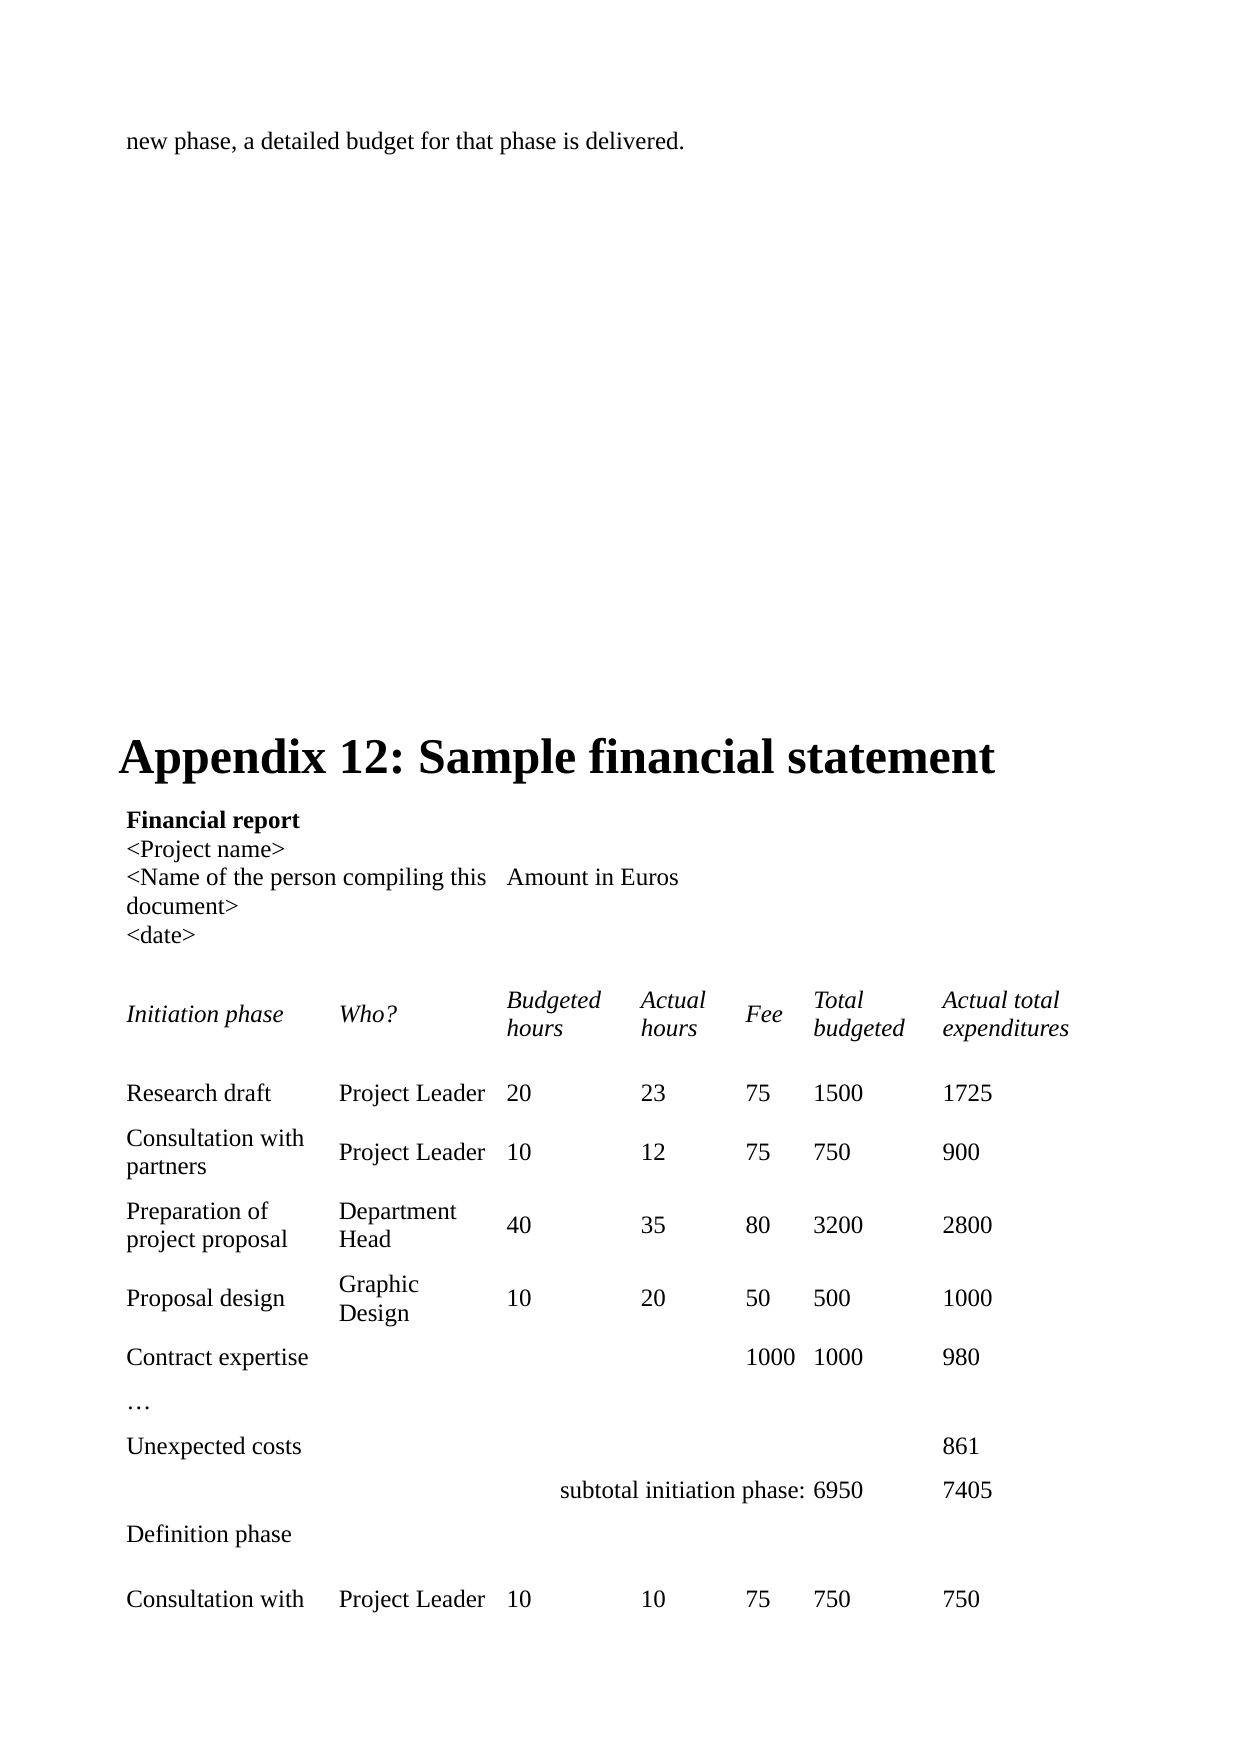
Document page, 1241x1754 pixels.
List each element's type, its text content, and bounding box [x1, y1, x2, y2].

table_cell Proposal design [118, 1261, 331, 1334]
table_cell [738, 1379, 805, 1423]
table_cell [499, 1423, 633, 1467]
table_cell 20 [499, 1071, 633, 1115]
table_cell Fee [738, 977, 805, 1050]
table_cell [934, 1379, 1122, 1423]
table_cell Project Leader [331, 1115, 498, 1188]
subtitle Appendix 12: Sample financial statement [118, 727, 1122, 785]
table_cell 50 [738, 1261, 805, 1334]
table_cell 980 [934, 1334, 1122, 1379]
table_cell Consultation with partners [118, 1115, 331, 1188]
table_cell [633, 1334, 738, 1379]
table_cell 10 [633, 1577, 738, 1621]
table_cell [331, 1379, 498, 1423]
table_cell [331, 1423, 498, 1467]
table_cell new phase, a detailed budget for that phase is delivered. [118, 118, 1122, 162]
table_header Amount in Euros [499, 797, 1122, 957]
table_cell 900 [934, 1115, 1122, 1188]
table_cell Who? [331, 977, 498, 1050]
table_cell 10 [499, 1577, 633, 1621]
table_cell 12 [633, 1115, 738, 1188]
table_cell 1725 [934, 1071, 1122, 1115]
table_cell Initiation phase [118, 977, 331, 1050]
table_cell 750 [805, 1577, 934, 1621]
table_cell Total budgeted [805, 977, 934, 1050]
table_cell … [118, 1379, 331, 1423]
table_cell Definition phase [118, 1512, 1122, 1556]
table_cell 3200 [805, 1188, 934, 1261]
table_cell 75 [738, 1577, 805, 1621]
table_cell 10 [499, 1115, 633, 1188]
table_cell Actual total expenditures [934, 977, 1122, 1050]
table_cell 750 [805, 1115, 934, 1188]
table_cell [118, 1556, 1122, 1577]
table_cell 500 [805, 1261, 934, 1334]
table_cell Graphic Design [331, 1261, 498, 1334]
table_cell 2800 [934, 1188, 1122, 1261]
table_cell [118, 1050, 1122, 1071]
table_cell Preparation of project proposal [118, 1188, 331, 1261]
table_cell 6950 [805, 1468, 934, 1512]
table_cell 75 [738, 1071, 805, 1115]
table_cell 75 [738, 1115, 805, 1188]
table_cell Actual hours [633, 977, 738, 1050]
table_cell 750 [934, 1577, 1122, 1621]
table_cell Contract expertise [118, 1334, 331, 1379]
table_cell [805, 1379, 934, 1423]
table_cell 1000 [738, 1334, 805, 1379]
table_cell 40 [499, 1188, 633, 1261]
table_cell subtotal initiation phase: [118, 1468, 805, 1512]
table_cell Research draft [118, 1071, 331, 1115]
table_cell Department Head [331, 1188, 498, 1261]
table_cell 23 [633, 1071, 738, 1115]
table_cell [499, 1379, 633, 1423]
table_cell 1000 [805, 1334, 934, 1379]
table_cell 10 [499, 1261, 633, 1334]
table_cell Project Leader [331, 1071, 498, 1115]
table_cell [118, 957, 1122, 977]
table_header Financial report <Project name> <Name of the person compiling this document> <date> [118, 797, 498, 957]
table_cell [738, 1423, 805, 1467]
table_cell 20 [633, 1261, 738, 1334]
table_cell [499, 1334, 633, 1379]
table_cell 1000 [934, 1261, 1122, 1334]
table_cell 7405 [934, 1468, 1122, 1512]
table_cell [633, 1423, 738, 1467]
table_cell 1500 [805, 1071, 934, 1115]
table_cell [805, 1423, 934, 1467]
table_cell [331, 1334, 498, 1379]
table_cell Budgeted hours [499, 977, 633, 1050]
table_cell 861 [934, 1423, 1122, 1467]
table_cell Project Leader [331, 1577, 498, 1621]
table_cell 35 [633, 1188, 738, 1261]
table_cell Consultation with [118, 1577, 331, 1621]
table_cell Unexpected costs [118, 1423, 331, 1467]
table_cell 80 [738, 1188, 805, 1261]
table_cell [633, 1379, 738, 1423]
